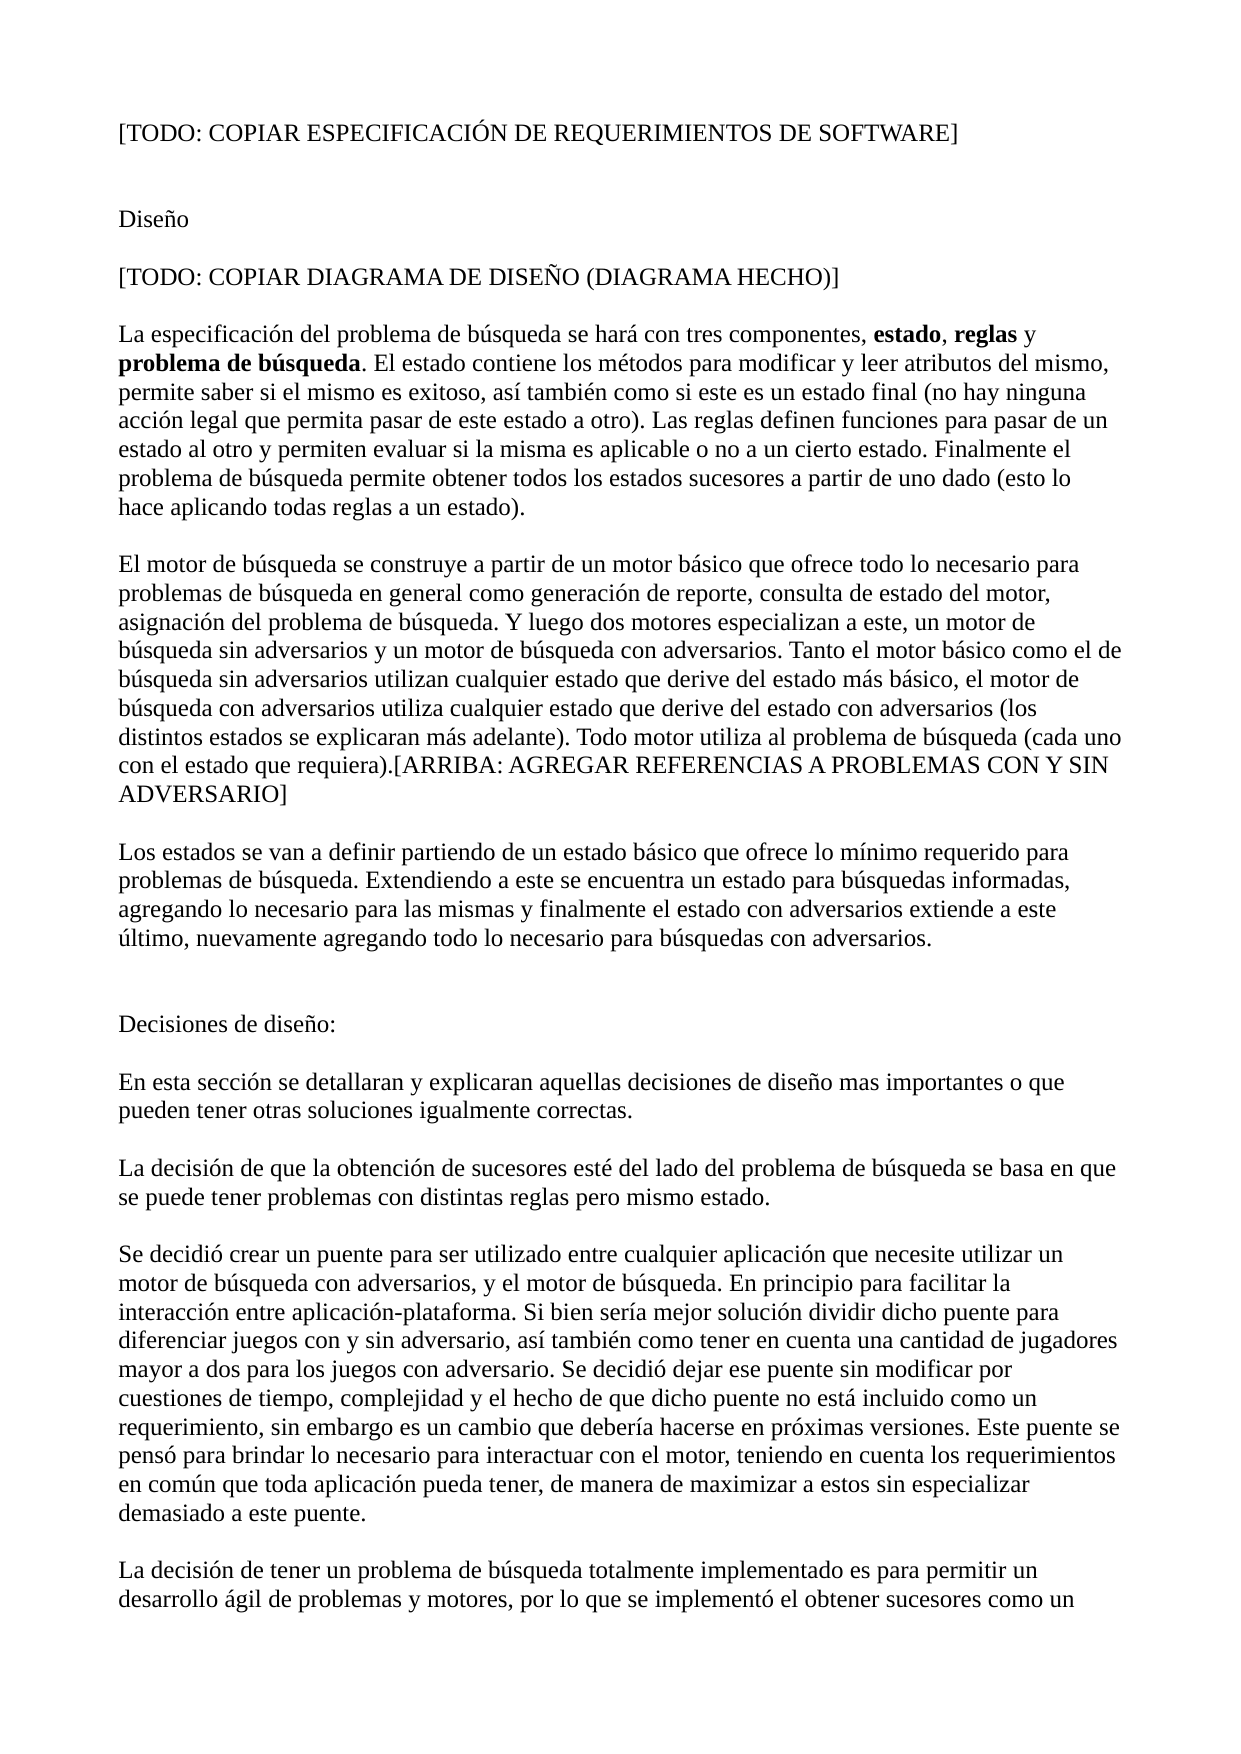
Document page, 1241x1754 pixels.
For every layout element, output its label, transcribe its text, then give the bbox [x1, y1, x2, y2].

text La especificación del problema de búsqueda se hará con tres componentes, estado, reglas y problema de búsqueda. El estado contiene los métodos para modificar y leer atributos del mismo, permite saber si el mismo es exitoso, así también como si este es un estado final (no hay ninguna acción legal que permita pasar de este estado a otro). Las reglas definen funciones para pasar de un estado al otro y permiten evaluar si la misma es aplicable o no a un cierto estado. Finalmente el problema de búsqueda permite obtener todos los estados sucesores a partir de uno dado (esto lo hace aplicando todas reglas a un estado). [118, 319, 1122, 521]
text Decisiones de diseño: [118, 1009, 1122, 1038]
text La decisión de que la obtención de sucesores esté del lado del problema de búsqueda se basa en que se puede tener problemas con distintas reglas pero mismo estado. [118, 1153, 1122, 1211]
text Los estados se van a definir partiendo de un estado básico que ofrece lo mínimo requerido para problemas de búsqueda. Extendiendo a este se encuentra un estado para búsquedas informadas, agregando lo necesario para las mismas y finalmente el estado con adversarios extiende a este último, nuevamente agregando todo lo necesario para búsquedas con adversarios. [118, 837, 1122, 952]
text En esta sección se detallaran y explicaran aquellas decisiones de diseño mas importantes o que pueden tener otras soluciones igualmente correctas. [118, 1067, 1122, 1124]
text Se decidió crear un puente para ser utilizado entre cualquier aplicación que necesite utilizar un motor de búsqueda con adversarios, y el motor de búsqueda. En principio para facilitar la interacción entre aplicación-plataforma. Si bien sería mejor solución dividir dicho puente para diferenciar juegos con y sin adversario, así también como tener en cuenta una cantidad de jugadores mayor a dos para los juegos con adversario. Se decidió dejar ese puente sin modificar por cuestiones de tiempo, complejidad y el hecho de que dicho puente no está incluido como un requerimiento, sin embargo es un cambio que debería hacerse en próximas versiones. Este puente se pensó para brindar lo necesario para interactuar con el motor, teniendo en cuenta los requerimientos en común que toda aplicación pueda tener, de manera de maximizar a estos sin especializar demasiado a este puente. [118, 1239, 1122, 1527]
text Diseño [118, 204, 1122, 233]
text [TODO: COPIAR ESPECIFICACIÓN DE REQUERIMIENTOS DE SOFTWARE] [118, 118, 1122, 147]
text [TODO: COPIAR DIAGRAMA DE DISEÑO (DIAGRAMA HECHO)] [118, 262, 1122, 291]
text La decisión de tener un problema de búsqueda totalmente implementado es para permitir un desarrollo ágil de problemas y motores, por lo que se implementó el obtener sucesores como un [118, 1556, 1122, 1613]
text El motor de búsqueda se construye a partir de un motor básico que ofrece todo lo necesario para problemas de búsqueda en general como generación de reporte, consulta de estado del motor, asignación del problema de búsqueda. Y luego dos motores especializan a este, un motor de búsqueda sin adversarios y un motor de búsqueda con adversarios. Tanto el motor básico como el de búsqueda sin adversarios utilizan cualquier estado que derive del estado más básico, el motor de búsqueda con adversarios utiliza cualquier estado que derive del estado con adversarios (los distintos estados se explicaran más adelante). Todo motor utiliza al problema de búsqueda (cada uno con el estado que requiera).[ARRIBA: AGREGAR REFERENCIAS A PROBLEMAS CON Y SIN ADVERSARIO] [118, 549, 1122, 808]
